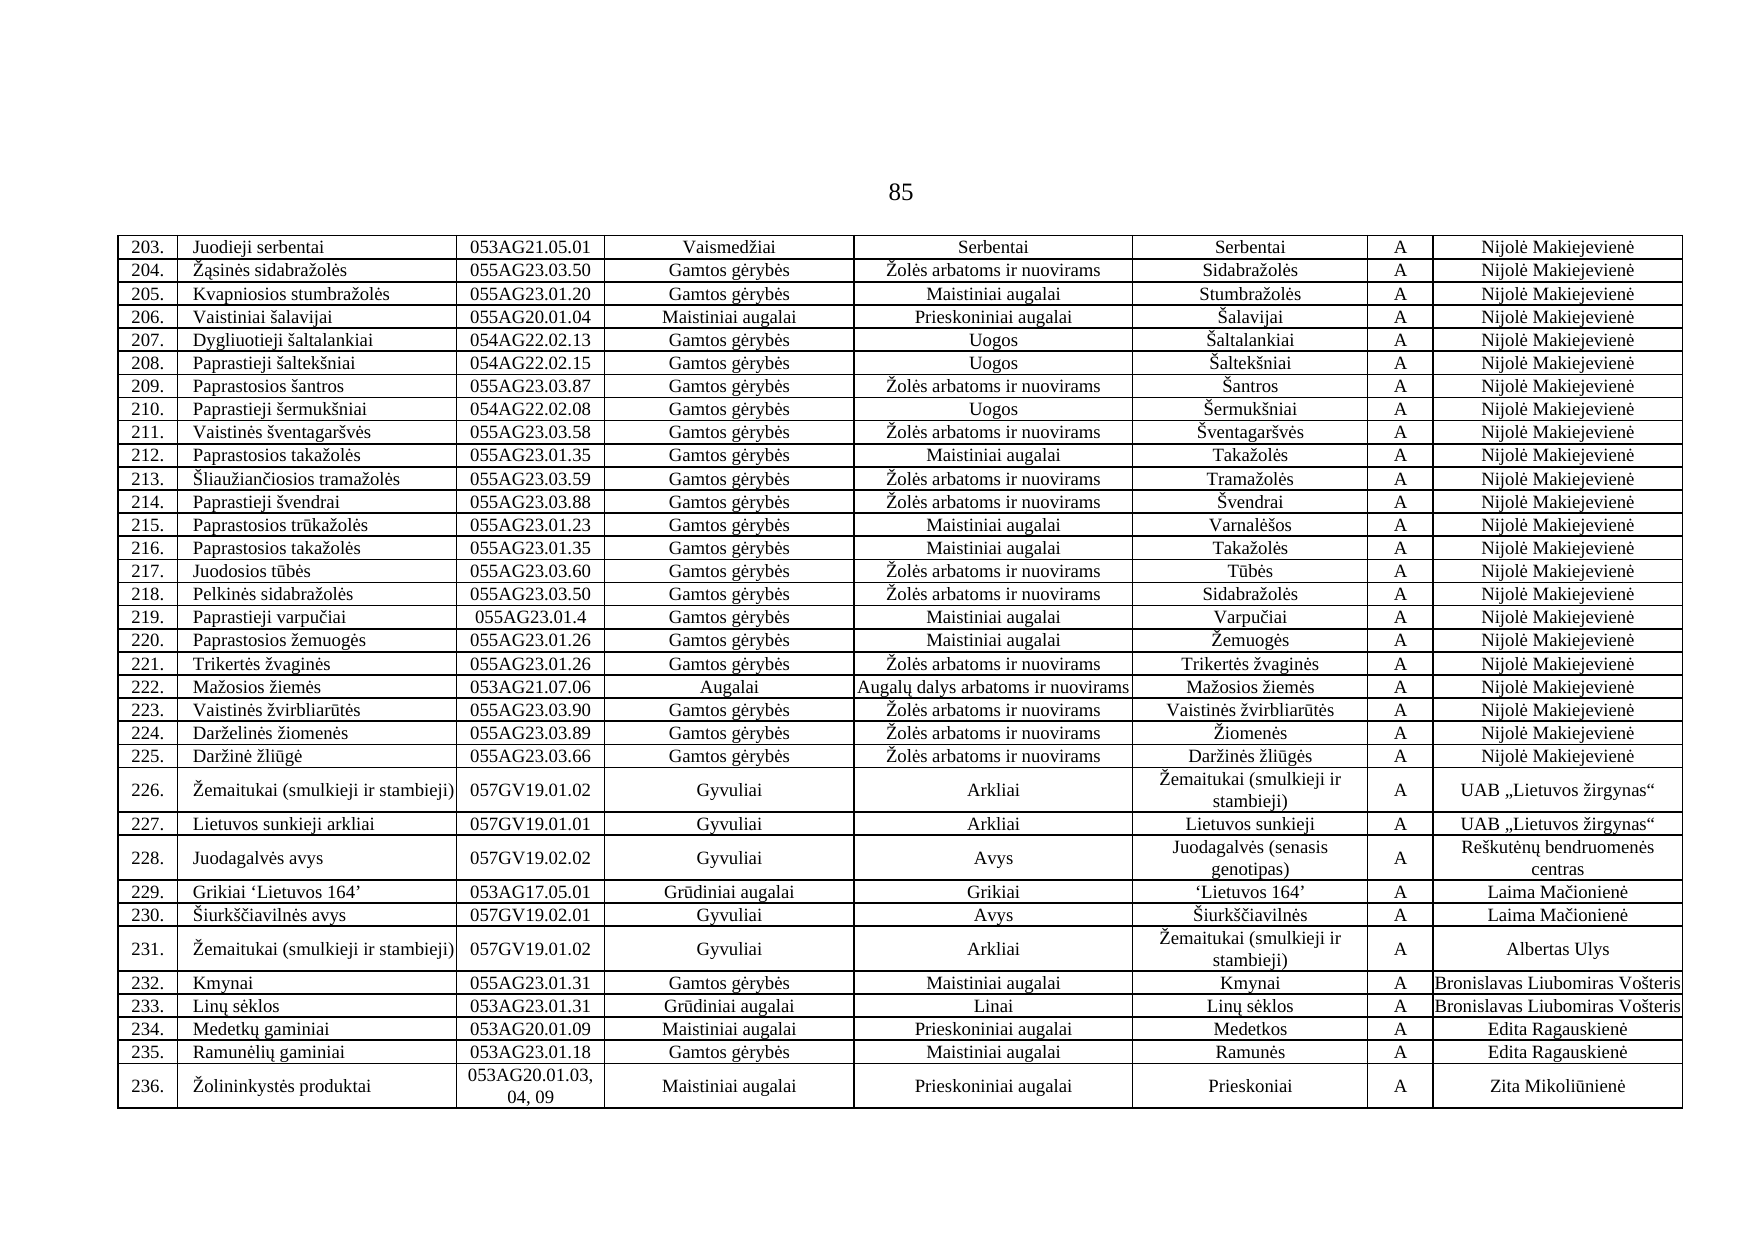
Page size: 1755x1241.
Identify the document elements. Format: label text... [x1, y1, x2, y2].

table_cell A [1368, 653, 1432, 674]
table_cell Nijolė Makiejevienė [1434, 260, 1682, 281]
table_cell Kmynai [1133, 972, 1367, 993]
table_cell Maistiniai augalai [605, 1018, 853, 1039]
table_cell 220. [119, 630, 177, 651]
table_cell Vaistinės žvirbliarūtės [1133, 699, 1367, 720]
table_cell 232. [119, 972, 177, 993]
table_cell Takažolės [1133, 445, 1367, 466]
table_cell A [1368, 491, 1432, 512]
table_cell 057GV19.01.02 [457, 927, 604, 970]
table_cell A [1368, 468, 1432, 489]
table_cell Albertas Ulys [1434, 927, 1682, 970]
table_cell 234. [119, 1018, 177, 1039]
table_cell Trikertės žvaginės [1133, 653, 1367, 674]
table_cell 229. [119, 881, 177, 902]
table_cell Gamtos gėrybės [605, 537, 853, 558]
table_cell A [1368, 606, 1432, 628]
table_cell 055AG23.01.20 [457, 283, 604, 304]
table_cell 217. [119, 560, 177, 582]
table_cell 055AG23.03.89 [457, 722, 604, 743]
table_cell A [1368, 768, 1432, 811]
table_cell Paprastieji varpučiai [178, 606, 456, 628]
table_cell 231. [119, 927, 177, 970]
table_cell Maistiniai augalai [855, 972, 1132, 993]
table_cell Šalavijai [1133, 306, 1367, 327]
table_cell Šaltalankiai [1133, 329, 1367, 350]
table_cell Gamtos gėrybės [605, 375, 853, 397]
table_cell Žolės arbatoms ir nuovirams [855, 468, 1132, 489]
table_cell Žolės arbatoms ir nuovirams [855, 260, 1132, 281]
table_cell A [1368, 283, 1432, 304]
table_cell Švendrai [1133, 491, 1367, 512]
table_cell 053AG21.05.01 [457, 236, 604, 258]
table_cell 227. [119, 813, 177, 834]
table_cell Edita Ragauskienė [1434, 1018, 1682, 1039]
table_cell Zita Mikoliūnienė [1434, 1064, 1682, 1107]
table_cell Maistiniai augalai [855, 445, 1132, 466]
table_cell Žemaitukai (smulkieji ir stambieji) [178, 927, 456, 970]
table_cell 055AG23.03.50 [457, 583, 604, 605]
table_cell UAB „Lietuvos žirgynas“ [1434, 813, 1682, 834]
table_cell Gamtos gėrybės [605, 352, 853, 373]
table_cell 236. [119, 1064, 177, 1107]
table_cell Žemaitukai (smulkieji ir stambieji) [1133, 927, 1367, 970]
table_cell Grikiai [855, 881, 1132, 902]
table_cell Prieskoniniai augalai [855, 1064, 1132, 1107]
table_cell A [1368, 260, 1432, 281]
table_cell A [1368, 236, 1432, 258]
table_cell Nijolė Makiejevienė [1434, 676, 1682, 697]
table_cell 055AG20.01.04 [457, 306, 604, 327]
table_cell Tūbės [1133, 560, 1367, 582]
table_cell Žolės arbatoms ir nuovirams [855, 421, 1132, 443]
table_cell 055AG23.01.35 [457, 445, 604, 466]
table_cell 230. [119, 904, 177, 925]
table_cell Bronislavas Liubomiras Vošteris [1434, 995, 1682, 1016]
table_cell 055AG23.01.35 [457, 537, 604, 558]
table_cell Gamtos gėrybės [605, 972, 853, 993]
table_cell 055AG23.03.90 [457, 699, 604, 720]
table_cell Juodagalvės avys [178, 836, 456, 879]
table_cell 053AG17.05.01 [457, 881, 604, 902]
table_cell Kmynai [178, 972, 456, 993]
table_cell Maistiniai augalai [855, 630, 1132, 651]
table_cell Serbentai [1133, 236, 1367, 258]
table_cell Gamtos gėrybės [605, 421, 853, 443]
table_cell Paprastosios takažolės [178, 537, 456, 558]
table_cell Juodagalvės (senasis genotipas) [1133, 836, 1367, 879]
table_cell Šiurkščiavilnės [1133, 904, 1367, 925]
table_cell Šliaužiančiosios tramažolės [178, 468, 456, 489]
table_cell Žolės arbatoms ir nuovirams [855, 560, 1132, 582]
table_cell Žemaitukai (smulkieji ir stambieji) [178, 768, 456, 811]
table_cell Gamtos gėrybės [605, 745, 853, 767]
table_cell Gamtos gėrybės [605, 329, 853, 350]
table_cell Linų sėklos [1133, 995, 1367, 1016]
table_cell 054AG22.02.15 [457, 352, 604, 373]
table_cell UAB „Lietuvos žirgynas“ [1434, 768, 1682, 811]
table_cell 221. [119, 653, 177, 674]
table_cell Laima Mačionienė [1434, 904, 1682, 925]
table_cell A [1368, 995, 1432, 1016]
table_cell Juodosios tūbės [178, 560, 456, 582]
table_cell Stumbražolės [1133, 283, 1367, 304]
table_cell Žemuogės [1133, 630, 1367, 651]
table_cell A [1368, 722, 1432, 743]
table_cell Tramažolės [1133, 468, 1367, 489]
table_cell Uogos [855, 398, 1132, 420]
table_cell Gyvuliai [605, 927, 853, 970]
table_cell 223. [119, 699, 177, 720]
table_cell A [1368, 1064, 1432, 1107]
table_cell A [1368, 398, 1432, 420]
table_cell A [1368, 445, 1432, 466]
table_cell Nijolė Makiejevienė [1434, 352, 1682, 373]
table_cell Žolės arbatoms ir nuovirams [855, 653, 1132, 674]
table_cell Gamtos gėrybės [605, 630, 853, 651]
table_cell A [1368, 560, 1432, 582]
table_cell 233. [119, 995, 177, 1016]
table_cell Gamtos gėrybės [605, 260, 853, 281]
table_cell Žiomenės [1133, 722, 1367, 743]
table_cell Takažolės [1133, 537, 1367, 558]
table_cell A [1368, 583, 1432, 605]
table_cell 053AG20.01.09 [457, 1018, 604, 1039]
table_cell 055AG23.03.59 [457, 468, 604, 489]
table_cell 055AG23.03.66 [457, 745, 604, 767]
table_cell Nijolė Makiejevienė [1434, 583, 1682, 605]
table_cell 057GV19.02.01 [457, 904, 604, 925]
table_cell Paprastosios takažolės [178, 445, 456, 466]
table_cell Medetkų gaminiai [178, 1018, 456, 1039]
table_cell A [1368, 514, 1432, 535]
table_cell 211. [119, 421, 177, 443]
table_cell 226. [119, 768, 177, 811]
table_cell Gamtos gėrybės [605, 1041, 853, 1062]
table_cell A [1368, 904, 1432, 925]
table_cell Maistiniai augalai [855, 283, 1132, 304]
table_cell Gyvuliai [605, 768, 853, 811]
table_cell Nijolė Makiejevienė [1434, 398, 1682, 420]
table_cell Maistiniai augalai [855, 1041, 1132, 1062]
table_cell Vaistinės šventagaršvės [178, 421, 456, 443]
table_cell Gamtos gėrybės [605, 560, 853, 582]
table_cell Gamtos gėrybės [605, 445, 853, 466]
table_cell Grūdiniai augalai [605, 995, 853, 1016]
table_cell Laima Mačionienė [1434, 881, 1682, 902]
table_cell Nijolė Makiejevienė [1434, 329, 1682, 350]
table_cell Darželinės žiomenės [178, 722, 456, 743]
table_cell A [1368, 537, 1432, 558]
table_cell Prieskoniai [1133, 1064, 1367, 1107]
table_cell Žolės arbatoms ir nuovirams [855, 745, 1132, 767]
table_cell 213. [119, 468, 177, 489]
table_cell Gyvuliai [605, 904, 853, 925]
table_cell Kvapniosios stumbražolės [178, 283, 456, 304]
table_cell Sidabražolės [1133, 583, 1367, 605]
table_cell Maistiniai augalai [855, 606, 1132, 628]
table_cell 055AG23.03.87 [457, 375, 604, 397]
table_cell 208. [119, 352, 177, 373]
table_cell Žolės arbatoms ir nuovirams [855, 583, 1132, 605]
table_cell 054AG22.02.08 [457, 398, 604, 420]
table_cell 055AG23.03.88 [457, 491, 604, 512]
table_cell Medetkos [1133, 1018, 1367, 1039]
table_cell A [1368, 927, 1432, 970]
table_cell Sidabražolės [1133, 260, 1367, 281]
table_cell Gamtos gėrybės [605, 653, 853, 674]
table_cell Nijolė Makiejevienė [1434, 236, 1682, 258]
table_cell Uogos [855, 352, 1132, 373]
table_cell Gamtos gėrybės [605, 491, 853, 512]
table_cell Žolės arbatoms ir nuovirams [855, 699, 1132, 720]
table_cell Šermukšniai [1133, 398, 1367, 420]
table_cell Nijolė Makiejevienė [1434, 653, 1682, 674]
table_cell Pelkinės sidabražolės [178, 583, 456, 605]
table_cell 212. [119, 445, 177, 466]
table_cell Paprastosios šantros [178, 375, 456, 397]
table_cell Ramunės [1133, 1041, 1367, 1062]
table_cell 206. [119, 306, 177, 327]
table_cell Šaltekšniai [1133, 352, 1367, 373]
table_cell Žolininkystės produktai [178, 1064, 456, 1107]
table_cell 210. [119, 398, 177, 420]
table_cell Mažosios žiemės [1133, 676, 1367, 697]
table_cell 235. [119, 1041, 177, 1062]
table_cell Paprastosios žemuogės [178, 630, 456, 651]
table_cell Prieskoniniai augalai [855, 1018, 1132, 1039]
table_cell 055AG23.01.23 [457, 514, 604, 535]
table_cell A [1368, 836, 1432, 879]
table_cell Bronislavas Liubomiras Vošteris [1434, 972, 1682, 993]
table_cell Ramunėlių gaminiai [178, 1041, 456, 1062]
table_cell Varpučiai [1133, 606, 1367, 628]
table_cell 057GV19.02.02 [457, 836, 604, 879]
table_cell Serbentai [855, 236, 1132, 258]
table_cell A [1368, 745, 1432, 767]
table_cell 209. [119, 375, 177, 397]
table_cell Varnalėšos [1133, 514, 1367, 535]
table_cell Nijolė Makiejevienė [1434, 745, 1682, 767]
table_cell A [1368, 630, 1432, 651]
table_cell Nijolė Makiejevienė [1434, 375, 1682, 397]
table_cell Paprastieji šaltekšniai [178, 352, 456, 373]
table_cell A [1368, 329, 1432, 350]
table_cell 055AG23.01.26 [457, 653, 604, 674]
table_cell 055AG23.03.58 [457, 421, 604, 443]
table_cell 225. [119, 745, 177, 767]
table_cell Avys [855, 904, 1132, 925]
table_cell 207. [119, 329, 177, 350]
table_cell A [1368, 676, 1432, 697]
table_cell 057GV19.01.01 [457, 813, 604, 834]
table_cell Žąsinės sidabražolės [178, 260, 456, 281]
table_cell A [1368, 1041, 1432, 1062]
table_cell 055AG23.01.4 [457, 606, 604, 628]
table_cell 055AG23.03.60 [457, 560, 604, 582]
table_cell Juodieji serbentai [178, 236, 456, 258]
table_cell Nijolė Makiejevienė [1434, 722, 1682, 743]
table_cell 054AG22.02.13 [457, 329, 604, 350]
table_cell 205. [119, 283, 177, 304]
table_cell Nijolė Makiejevienė [1434, 537, 1682, 558]
table_cell Gamtos gėrybės [605, 583, 853, 605]
table_cell 204. [119, 260, 177, 281]
table_cell 053AG23.01.31 [457, 995, 604, 1016]
table_cell Grūdiniai augalai [605, 881, 853, 902]
table_cell Gamtos gėrybės [605, 468, 853, 489]
table_cell A [1368, 352, 1432, 373]
table_cell Žolės arbatoms ir nuovirams [855, 491, 1132, 512]
table_cell A [1368, 375, 1432, 397]
table_cell Arkliai [855, 927, 1132, 970]
table_cell Gyvuliai [605, 836, 853, 879]
table_cell Vaistiniai šalavijai [178, 306, 456, 327]
table_cell Dygliuotieji šaltalankiai [178, 329, 456, 350]
table_cell Grikiai ‘Lietuvos 164’ [178, 881, 456, 902]
table_cell A [1368, 421, 1432, 443]
table_cell 057GV19.01.02 [457, 768, 604, 811]
table_cell Nijolė Makiejevienė [1434, 514, 1682, 535]
table_cell 055AG23.03.50 [457, 260, 604, 281]
table_cell Nijolė Makiejevienė [1434, 699, 1682, 720]
table_cell Trikertės žvaginės [178, 653, 456, 674]
table_cell 055AG23.01.31 [457, 972, 604, 993]
table_cell A [1368, 306, 1432, 327]
table_cell 055AG23.01.26 [457, 630, 604, 651]
table_cell Augalai [605, 676, 853, 697]
table_cell Lietuvos sunkieji [1133, 813, 1367, 834]
table_cell 228. [119, 836, 177, 879]
table_cell Paprastieji švendrai [178, 491, 456, 512]
table_cell Vaistinės žvirbliarūtės [178, 699, 456, 720]
table_cell Nijolė Makiejevienė [1434, 491, 1682, 512]
table_cell Nijolė Makiejevienė [1434, 445, 1682, 466]
table_cell Gamtos gėrybės [605, 699, 853, 720]
table_cell Gamtos gėrybės [605, 722, 853, 743]
table_cell Žolės arbatoms ir nuovirams [855, 722, 1132, 743]
table_cell Daržinės žliūgės [1133, 745, 1367, 767]
table_cell Nijolė Makiejevienė [1434, 306, 1682, 327]
table_cell Gamtos gėrybės [605, 514, 853, 535]
table_cell 216. [119, 537, 177, 558]
table_cell Vaismedžiai [605, 236, 853, 258]
table_cell 053AG23.01.18 [457, 1041, 604, 1062]
table_cell A [1368, 972, 1432, 993]
table_cell Daržinė žliūgė [178, 745, 456, 767]
table_cell Linai [855, 995, 1132, 1016]
table_cell Prieskoniniai augalai [855, 306, 1132, 327]
table_cell 222. [119, 676, 177, 697]
table_cell Mažosios žiemės [178, 676, 456, 697]
table_cell Šventagaršvės [1133, 421, 1367, 443]
table_cell Reškutėnų bendruomenės centras [1434, 836, 1682, 879]
table_cell Maistiniai augalai [605, 1064, 853, 1107]
table_cell Augalų dalys arbatoms ir nuovirams [855, 676, 1132, 697]
table_cell Gamtos gėrybės [605, 283, 853, 304]
table_cell Uogos [855, 329, 1132, 350]
table_cell Maistiniai augalai [855, 537, 1132, 558]
table_cell Gyvuliai [605, 813, 853, 834]
table_cell 215. [119, 514, 177, 535]
table_cell Nijolė Makiejevienė [1434, 283, 1682, 304]
table_cell A [1368, 881, 1432, 902]
table_cell Nijolė Makiejevienė [1434, 606, 1682, 628]
table_cell 053AG20.01.03, 04, 09 [457, 1064, 604, 1107]
table_cell Žolės arbatoms ir nuovirams [855, 375, 1132, 397]
table_cell Maistiniai augalai [855, 514, 1132, 535]
table_cell Nijolė Makiejevienė [1434, 560, 1682, 582]
table_cell Nijolė Makiejevienė [1434, 421, 1682, 443]
table_cell Maistiniai augalai [605, 306, 853, 327]
table_cell Žemaitukai (smulkieji ir stambieji) [1133, 768, 1367, 811]
table_cell 218. [119, 583, 177, 605]
table_cell Avys [855, 836, 1132, 879]
table_cell Lietuvos sunkieji arkliai [178, 813, 456, 834]
table_cell 203. [119, 236, 177, 258]
table_cell ‘Lietuvos 164’ [1133, 881, 1367, 902]
table_cell A [1368, 699, 1432, 720]
table_cell 224. [119, 722, 177, 743]
table_cell Šantros [1133, 375, 1367, 397]
table_cell Nijolė Makiejevienė [1434, 468, 1682, 489]
table_cell 214. [119, 491, 177, 512]
table_cell Paprastosios trūkažolės [178, 514, 456, 535]
table_cell Šiurkščiavilnės avys [178, 904, 456, 925]
table_cell Edita Ragauskienė [1434, 1041, 1682, 1062]
table_cell A [1368, 813, 1432, 834]
table_cell 219. [119, 606, 177, 628]
table_cell Arkliai [855, 813, 1132, 834]
table_cell Linų sėklos [178, 995, 456, 1016]
table_cell Gamtos gėrybės [605, 398, 853, 420]
table_cell A [1368, 1018, 1432, 1039]
table_cell Gamtos gėrybės [605, 606, 853, 628]
table_cell Arkliai [855, 768, 1132, 811]
table_cell 053AG21.07.06 [457, 676, 604, 697]
table_cell Nijolė Makiejevienė [1434, 630, 1682, 651]
table_cell Paprastieji šermukšniai [178, 398, 456, 420]
